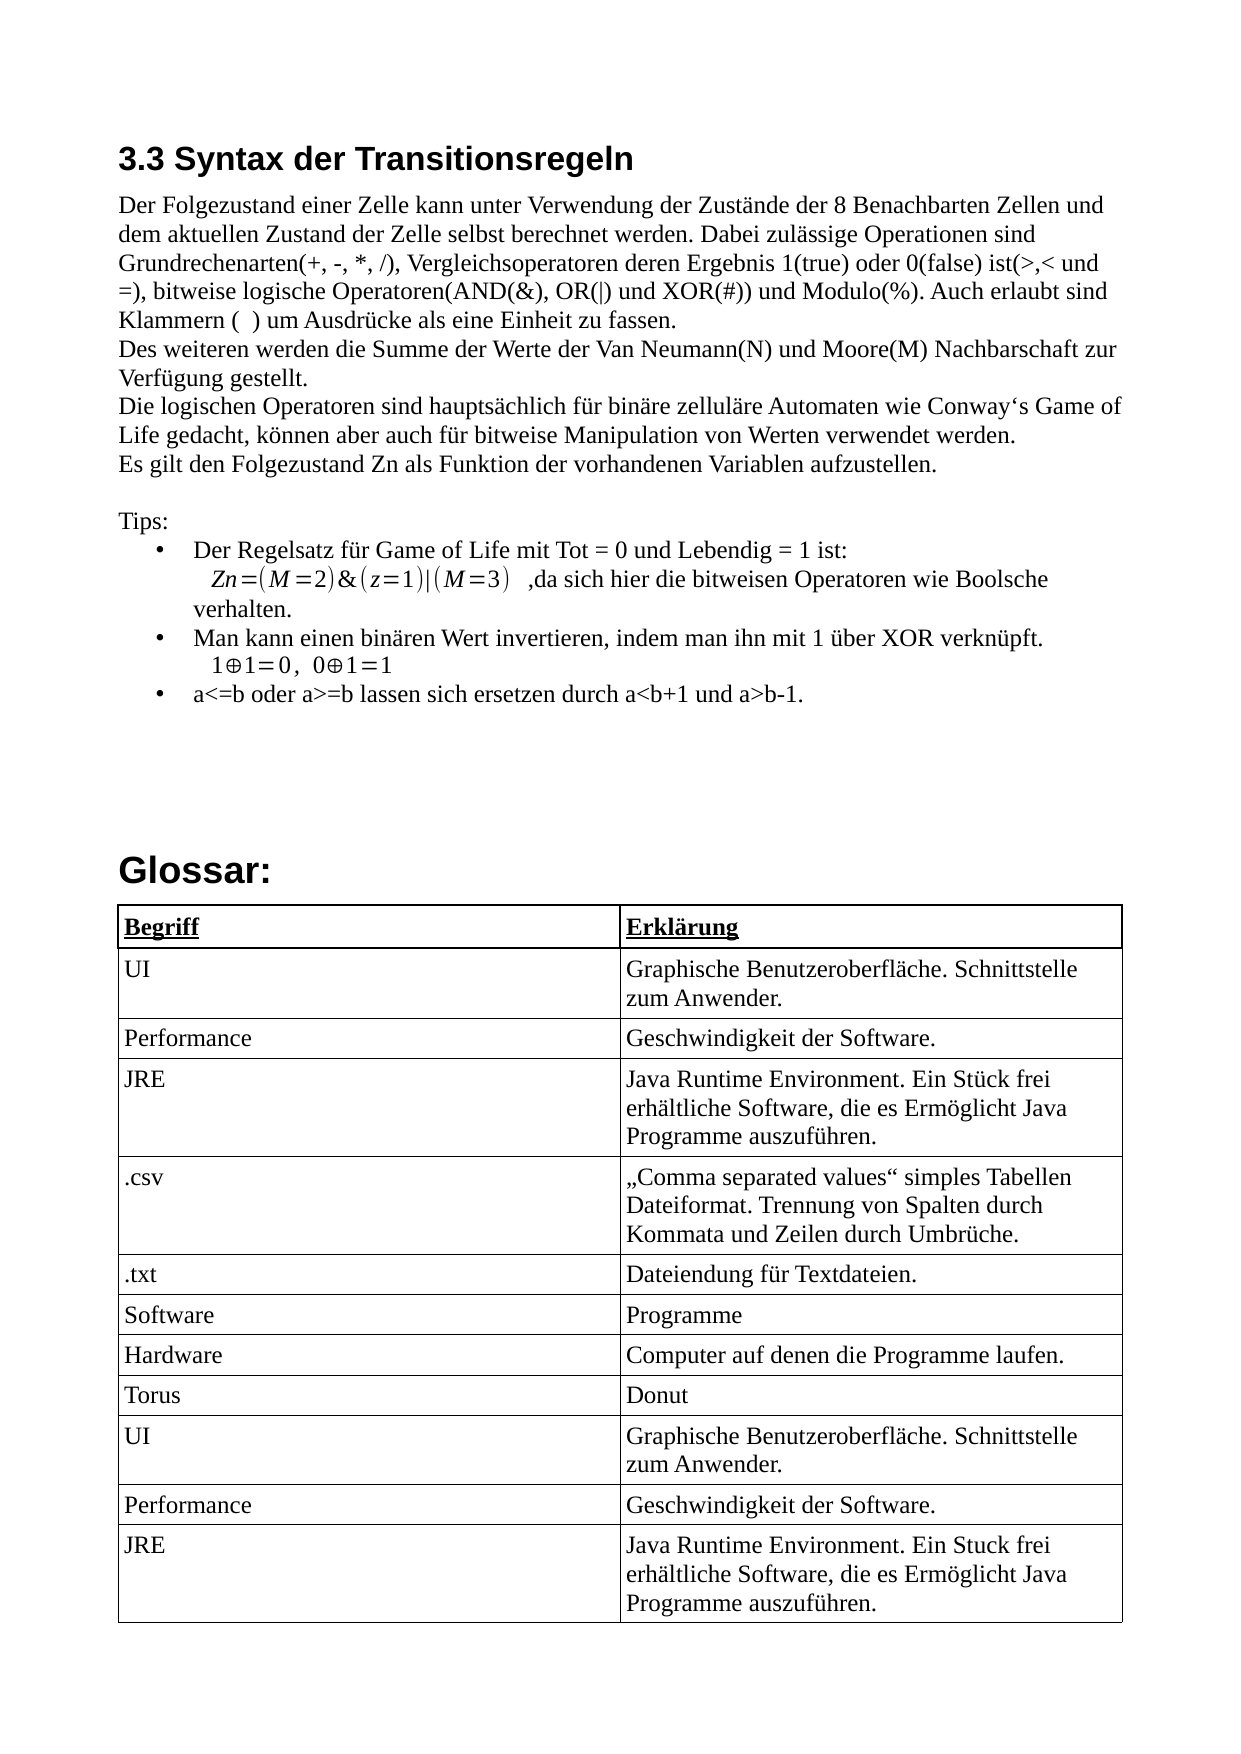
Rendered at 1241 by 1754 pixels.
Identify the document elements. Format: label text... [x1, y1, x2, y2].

table_cell UI [119, 949, 620, 1018]
list Man kann einen binären Wert invertieren, indem man ihn mit 1 über XOR verknüpft. [156, 623, 1122, 679]
text Es gilt den Folgezustand Zn als Funktion der vorhandenen Variablen aufzustellen. [118, 449, 1122, 478]
subtitle Glossar: [118, 848, 1122, 892]
table_cell Geschwindigkeit der Software. [621, 1019, 1122, 1058]
text Der Folgezustand einer Zelle kann unter Verwendung der Zustände der 8 Benachbarten Zellen und dem aktuellen Zustand der Zelle selbst berechnet werden. Dabei zulässige Operationen sind Grundrechenarten(+, -, *, /), Vergleichsoperatoren deren Ergebnis 1(true) oder 0(false) ist(>,< und =), bitweise logische Operatoren(AND(&), OR(|) und XOR(#)) und Modulo(%). Auch erlaubt sind Klammern ( ) um Ausdrücke als eine Einheit zu fassen. [118, 190, 1122, 334]
list Der Regelsatz für Game of Life mit Tot = 0 und Lebendig = 1 ist:,da sich hier die bitweisen Operatoren wie Boolsche verhalten. [156, 535, 1122, 623]
table_cell .csv [119, 1157, 620, 1254]
table_cell Geschwindigkeit der Software. [621, 1485, 1122, 1524]
table_cell Hardware [119, 1335, 620, 1374]
table_cell Torus [119, 1376, 620, 1415]
list a<=b oder a>=b lassen sich ersetzen durch a<b+1 und a>b-1. [156, 679, 1122, 708]
table_cell Computer auf denen die Programme laufen. [621, 1335, 1122, 1374]
table_cell .txt [119, 1255, 620, 1294]
table_header Begriff [119, 906, 619, 947]
table_cell Programme [621, 1295, 1122, 1334]
table_header Erklärung [621, 906, 1121, 947]
text Des weiteren werden die Summe der Werte der Van Neumann(N) und Moore(M) Nachbarschaft zur Verfügung gestellt. [118, 334, 1122, 391]
table_cell Graphische Benutzeroberfläche. Schnittstelle zum Anwender. [621, 949, 1122, 1018]
table_cell Performance [119, 1485, 620, 1524]
table_cell Java Runtime Environment. Ein Stück frei erhältliche Software, die es Ermöglicht Java Programme auszuführen. [621, 1059, 1122, 1156]
table_cell Performance [119, 1019, 620, 1058]
table_cell JRE [119, 1059, 620, 1156]
subtitle 3.3 Syntax der Transitionsregeln [118, 139, 1122, 178]
table_cell Donut [621, 1376, 1122, 1415]
table_cell JRE [119, 1525, 620, 1622]
table_cell Software [119, 1295, 620, 1334]
table_cell Graphische Benutzeroberfläche. Schnittstelle zum Anwender. [621, 1416, 1122, 1484]
table_cell Java Runtime Environment. Ein Stuck frei erhältliche Software, die es Ermöglicht Java Programme auszuführen. [621, 1525, 1122, 1622]
table_cell UI [119, 1416, 620, 1484]
text Die logischen Operatoren sind hauptsächlich für binäre zelluläre Automaten wie Conway‘s Game of Life gedacht, können aber auch für bitweise Manipulation von Werten verwendet werden. [118, 391, 1122, 449]
table_cell Dateiendung für Textdateien. [621, 1255, 1122, 1294]
text Tips: [118, 506, 1122, 535]
table_cell „Comma separated values“ simples Tabellen Dateiformat. Trennung von Spalten durch Kommata und Zeilen durch Umbrüche. [621, 1157, 1122, 1254]
